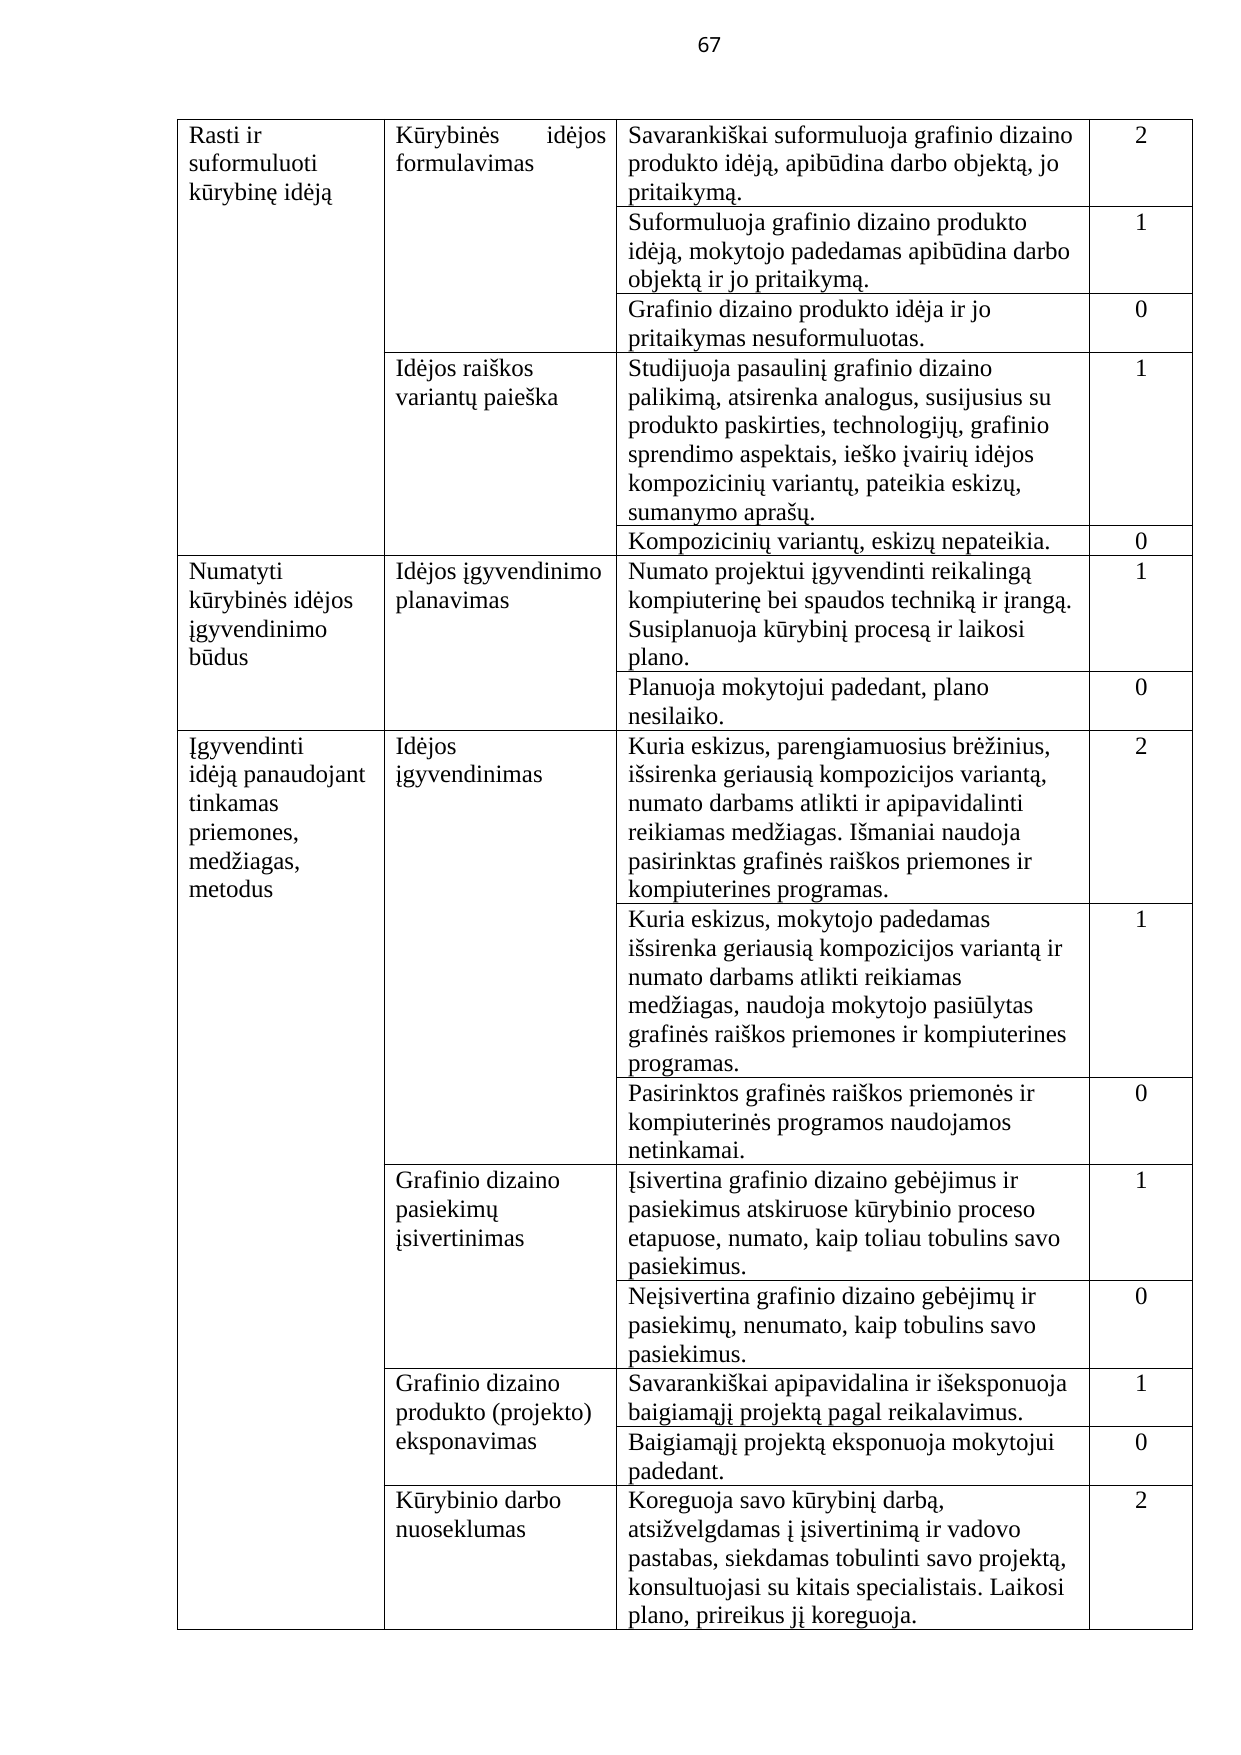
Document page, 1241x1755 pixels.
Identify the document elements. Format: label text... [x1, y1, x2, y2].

table_cell 1 [1090, 1369, 1192, 1426]
table_cell Savarankiškai suformuluoja grafinio dizaino produkto idėją, apibūdina darbo objektą, jo pritaikymą. [617, 120, 1089, 206]
table_cell Įgyvendinti idėją panaudojant tinkamas priemones, medžiagas, metodus [178, 731, 384, 1629]
table_cell Idėjos raiškos variantų paieška [385, 353, 616, 555]
table_cell 0 [1090, 294, 1192, 352]
table_cell Įsivertina grafinio dizaino gebėjimus ir pasiekimus atskiruose kūrybinio proceso etapuose, numato, kaip toliau tobulins savo pasiekimus. [617, 1165, 1089, 1280]
table_cell Kompozicinių variantų, eskizų nepateikia. [617, 526, 1089, 555]
table_cell Idėjos įgyvendinimas [385, 731, 616, 1164]
table_cell Grafinio dizaino produkto idėja ir jo pritaikymas nesuformuluotas. [617, 294, 1089, 352]
table_cell Kūrybinio darbo nuoseklumas [385, 1486, 616, 1629]
table_cell Kuria eskizus, parengiamuosius brėžinius, išsirenka geriausią kompozicijos variantą, numato darbams atlikti ir apipavidalinti reikiamas medžiagas. Išmaniai naudoja pasirinktas grafinės raiškos priemones ir kompiuterines programas. [617, 731, 1089, 903]
table_cell 2 [1090, 1486, 1192, 1629]
table_cell Pasirinktos grafinės raiškos priemonės ir kompiuterinės programos naudojamos netinkamai. [617, 1078, 1089, 1164]
table_cell Koreguoja savo kūrybinį darbą, atsižvelgdamas į įsivertinimą ir vadovo pastabas, siekdamas tobulinti savo projektą, konsultuojasi su kitais specialistais. Laikosi plano, prireikus jį koreguoja. [617, 1486, 1089, 1629]
table_cell 1 [1090, 904, 1192, 1077]
table_cell Planuoja mokytojui padedant, plano nesilaiko. [617, 672, 1089, 730]
table_cell 1 [1090, 556, 1192, 671]
table_cell Suformuluoja grafinio dizaino produkto idėją, mokytojo padedamas apibūdina darbo objektą ir jo pritaikymą. [617, 207, 1089, 293]
table_cell Idėjos įgyvendinimo planavimas [385, 556, 616, 730]
table_cell Rasti ir suformuluoti kūrybinę idėją [178, 120, 384, 555]
table_cell 1 [1090, 353, 1192, 525]
table_cell Grafinio dizaino produkto (projekto) eksponavimas [385, 1369, 616, 1484]
table_cell Kūrybinės idėjos formulavimas [385, 120, 616, 352]
table_cell Neįsivertina grafinio dizaino gebėjimų ir pasiekimų, nenumato, kaip tobulins savo pasiekimus. [617, 1281, 1089, 1367]
table_cell 2 [1090, 120, 1192, 206]
table_cell 0 [1090, 1078, 1192, 1164]
table_cell Grafinio dizaino pasiekimų įsivertinimas [385, 1165, 616, 1367]
table_cell Studijuoja pasaulinį grafinio dizaino palikimą, atsirenka analogus, susijusius su produkto paskirties, technologijų, grafinio sprendimo aspektais, ieško įvairių idėjos kompozicinių variantų, pateikia eskizų, sumanymo aprašų. [617, 353, 1089, 525]
table_cell Baigiamąjį projektą eksponuoja mokytojui padedant. [617, 1427, 1089, 1484]
table_cell 1 [1090, 1165, 1192, 1280]
table_cell 0 [1090, 1281, 1192, 1367]
table_cell Numato projektui įgyvendinti reikalingą kompiuterinę bei spaudos techniką ir įrangą. Susiplanuoja kūrybinį procesą ir laikosi plano. [617, 556, 1089, 671]
table_cell 1 [1090, 207, 1192, 293]
table_cell Kuria eskizus, mokytojo padedamas išsirenka geriausią kompozicijos variantą ir numato darbams atlikti reikiamas medžiagas, naudoja mokytojo pasiūlytas grafinės raiškos priemones ir kompiuterines programas. [617, 904, 1089, 1077]
table_cell 0 [1090, 1427, 1192, 1484]
table_cell Savarankiškai apipavidalina ir išeksponuoja baigiamąjį projektą pagal reikalavimus. [617, 1369, 1089, 1426]
table_cell 0 [1090, 672, 1192, 730]
table_cell 0 [1090, 526, 1192, 555]
table_cell 2 [1090, 731, 1192, 903]
table_cell Numatyti kūrybinės idėjos įgyvendinimo būdus [178, 556, 384, 730]
